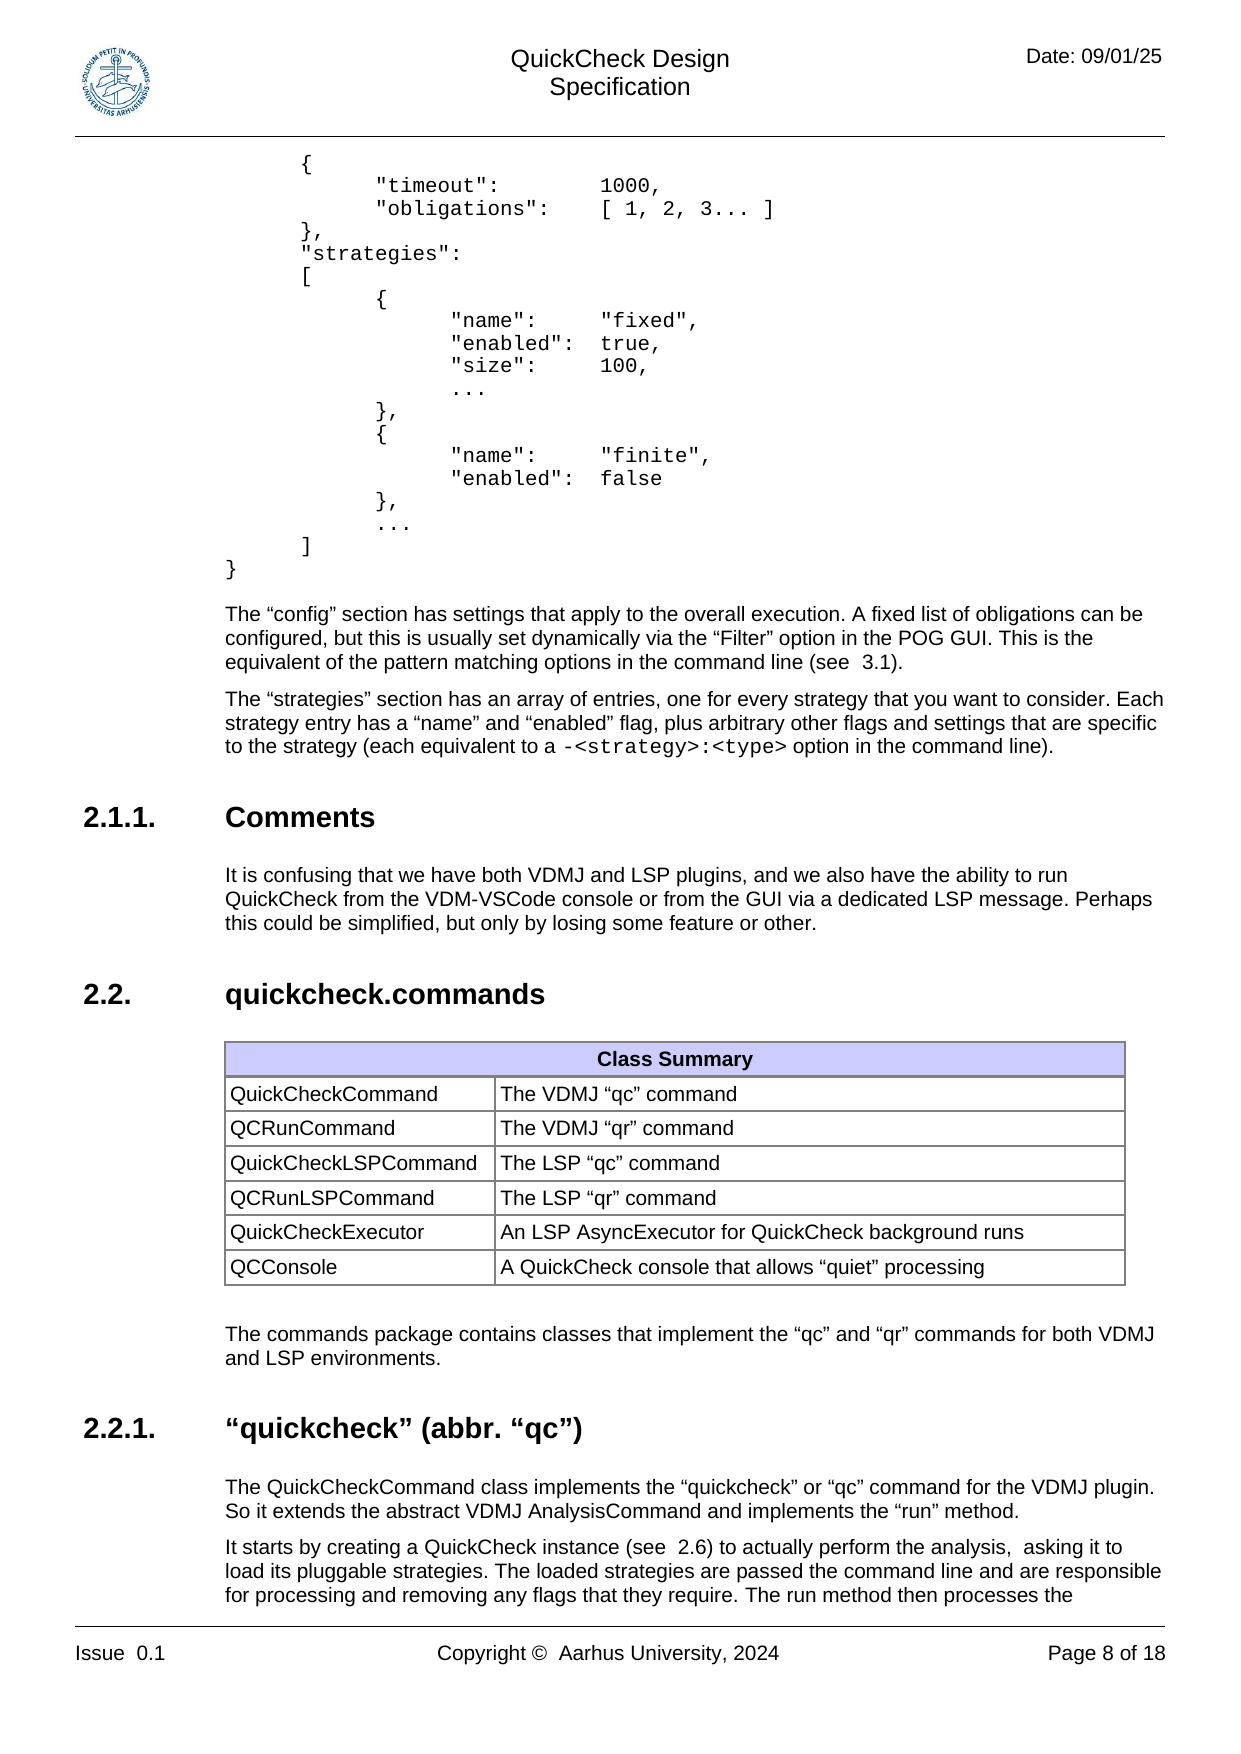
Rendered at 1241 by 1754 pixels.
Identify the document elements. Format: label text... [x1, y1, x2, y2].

table_cell The LSP “qc” command [496, 1147, 1124, 1179]
text "strategies": [225, 242, 1165, 265]
text The “strategies” section has an array of entries, one for every strategy that you want to consider. Each strategy entry has a “name” and “enabled” flag, plus arbitrary other flags and settings that are specific to the strategy (each equivalent to a -<strategy>:<type> option in the command line). [225, 687, 1165, 759]
text It is confusing that we have both VDMJ and LSP plugins, and we also have the ability to run QuickCheck from the VDM-VSCode console or from the GUI via a dedicated LSP message. Perhaps this could be simplified, but only by losing some feature or other. [225, 864, 1165, 936]
table_cell QuickCheckLSPCommand [226, 1147, 494, 1179]
text "name": "fixed", [225, 310, 1165, 332]
text It starts by creating a QuickCheck instance (see 2.6) to actually perform the analysis, asking it to load its pluggable strategies. The loaded strategies are passed the command line and are responsible for processing and removing any flags that they require. The run method then processes the [225, 1536, 1165, 1607]
table_cell QCRunLSPCommand [226, 1182, 494, 1214]
text "enabled": true, [225, 332, 1165, 355]
text "obligations": [ 1, 2, 3... ] [225, 197, 1165, 220]
text "size": 100, [225, 355, 1165, 377]
picture [78, 44, 153, 120]
text { [225, 152, 1165, 175]
text "name": "finite", [225, 445, 1165, 467]
table_cell QuickCheckCommand [226, 1078, 494, 1110]
table_cell The LSP “qr” command [496, 1182, 1124, 1214]
text ] [225, 535, 1165, 557]
table_cell QCConsole [226, 1251, 494, 1283]
subtitle quickcheck.commands [75, 978, 1165, 1011]
text "enabled": false [225, 467, 1165, 490]
table_cell QuickCheckExecutor [226, 1216, 494, 1249]
table_cell The VDMJ “qc” command [496, 1078, 1124, 1110]
subtitle Comments [75, 801, 1165, 834]
table_header Class Summary [226, 1043, 1124, 1075]
text } [225, 557, 1165, 580]
text The commands package contains classes that implement the “qc” and “qr” commands for both VDMJ and LSP environments. [225, 1322, 1165, 1370]
text { [225, 422, 1165, 445]
text }, [225, 400, 1165, 422]
table_cell An LSP AsyncExecutor for QuickCheck background runs [496, 1216, 1124, 1249]
text The “config” section has settings that apply to the overall execution. A fixed list of obligations can be configured, but this is usually set dynamically via the “Filter” option in the POG GUI. This is the equivalent of the pattern matching options in the command line (see 3.1). [225, 602, 1165, 674]
table_cell QCRunCommand [226, 1112, 494, 1145]
text ... [225, 377, 1165, 400]
text ... [225, 512, 1165, 535]
text { [225, 287, 1165, 310]
text }, [225, 220, 1165, 242]
text The QuickCheckCommand class implements the “quickcheck” or “qc” command for the VDMJ plugin. So it extends the abstract VDMJ AnalysisCommand and implements the “run” method. [225, 1475, 1165, 1523]
table_cell A QuickCheck console that allows “quiet” processing [496, 1251, 1124, 1283]
text "timeout": 1000, [225, 175, 1165, 197]
table_cell The VDMJ “qr” command [496, 1112, 1124, 1145]
subtitle “quickcheck” (abbr. “qc”) [75, 1412, 1165, 1445]
text }, [225, 490, 1165, 512]
text [ [225, 265, 1165, 287]
